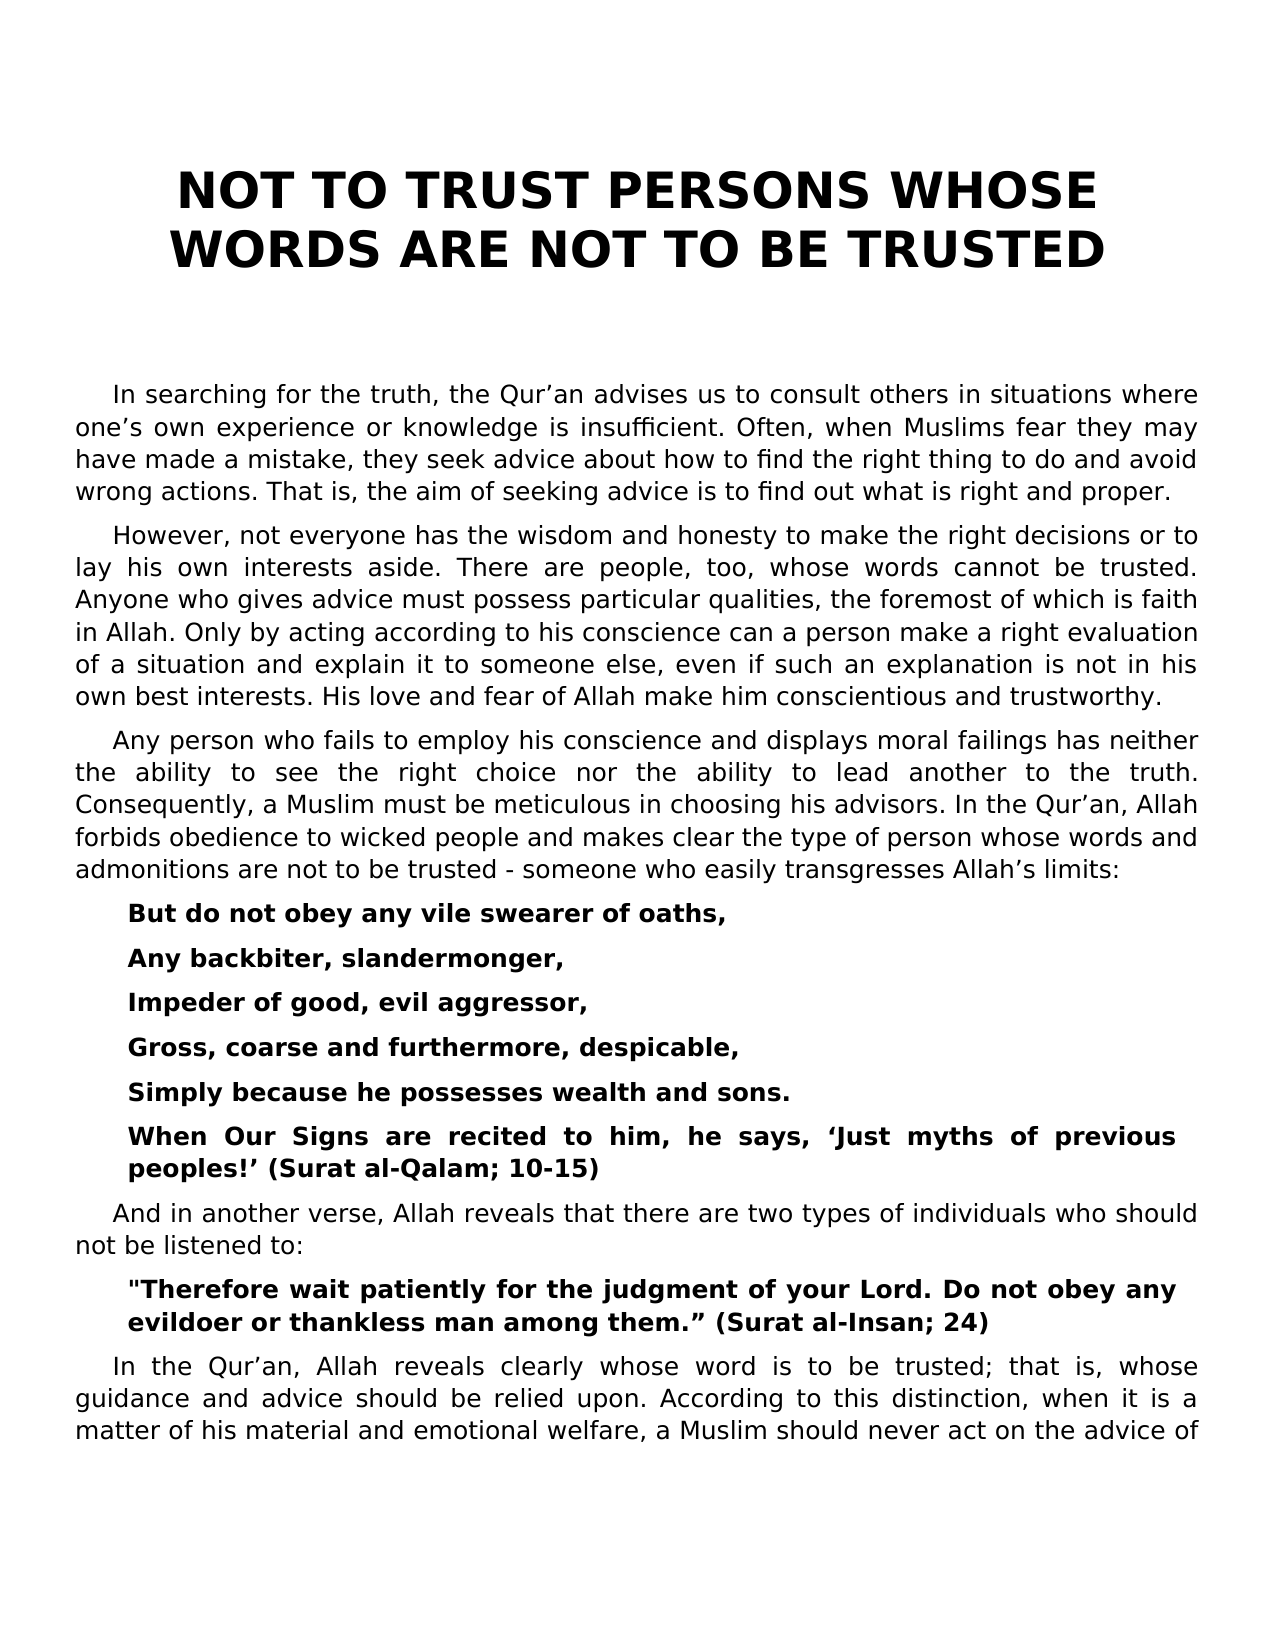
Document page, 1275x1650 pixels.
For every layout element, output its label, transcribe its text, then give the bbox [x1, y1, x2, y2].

text And in another verse, Allah reveals that there are two types of individuals who should not be listened to: [75, 1199, 1200, 1260]
text Simply because he possesses wealth and sons. [127, 1078, 1177, 1107]
text In searching for the truth, the Qur’an advises us to consult others in situations where one’s own experience or knowledge is insufficient. Often, when Muslims fear they may have made a mistake, they seek advice about how to find the right thing to do and avoid wrong actions. That is, the aim of seeking advice is to find out what is right and proper. [75, 381, 1200, 506]
text In the Qur’an, Allah reveals clearly whose word is to be trusted; that is, whose guidance and advice should be relied upon. According to this distinction, when it is a matter of his material and emotional welfare, a Muslim should never act on the advice of [75, 1352, 1200, 1446]
text When Our Signs are recited to him, he says, ‘Just myths of previous peoples!’ (Surat al-Qalam; 10-15) [127, 1122, 1177, 1183]
text However, not everyone has the wisdom and honesty to make the right decisions or to lay his own interests aside. There are people, too, whose words cannot be trusted. Anyone who gives advice must possess particular qualities, the foremost of which is faith in Allah. Only by acting according to his conscience can a person make a right evaluation of a situation and explain it to someone else, even if such an explanation is not in his own best interests. His love and fear of Allah make him conscientious and trustworthy. [75, 521, 1200, 711]
text "Therefore wait patiently for the judgment of your Lord. Do not obey any evildoer or thankless man among them.” (Surat al-Insan; 24) [127, 1276, 1177, 1337]
text Impeder of good, evil aggressor, [127, 988, 1177, 1018]
text Any backbiter, slandermonger, [127, 944, 1177, 973]
text Gross, coarse and furthermore, despicable, [127, 1033, 1177, 1062]
subtitle NOT TO TRUST PERSONS WHOSE WORDS ARE NOT TO BE TRUSTED [75, 162, 1200, 279]
text But do not obey any vile swearer of oaths, [127, 899, 1177, 928]
text Any person who fails to employ his conscience and displays moral failings has neither the ability to see the right choice nor the ability to lead another to the truth. Consequently, a Muslim must be meticulous in choosing his advisors. In the Qur’an, Allah forbids obedience to wicked people and makes clear the type of person whose words and admonitions are not to be trusted - someone who easily transgresses Allah’s limits: [75, 726, 1200, 884]
